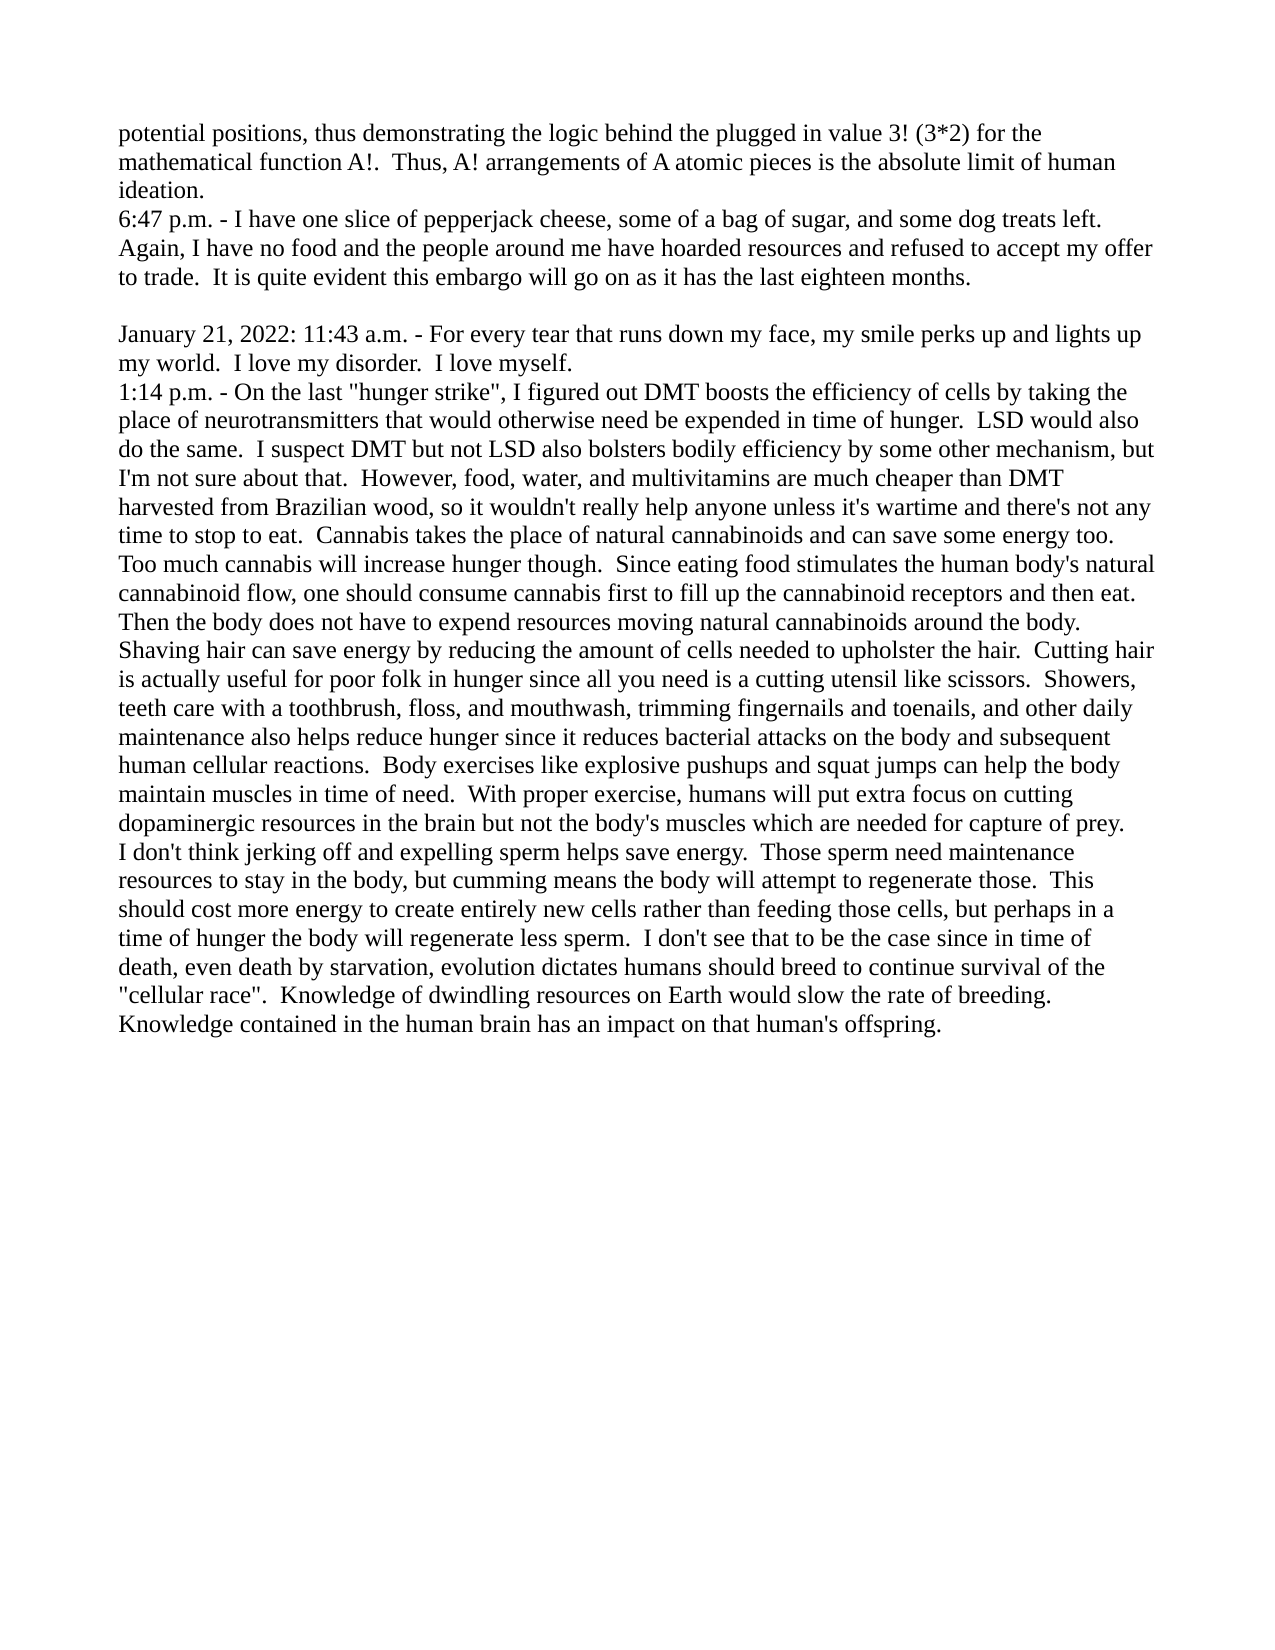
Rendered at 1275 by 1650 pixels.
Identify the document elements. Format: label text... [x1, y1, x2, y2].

text January 21, 2022: 11:43 a.m. - For every tear that runs down my face, my smile perks up and lights up my world. I love my disorder. I love myself. [118, 319, 1157, 377]
text 1:14 p.m. - On the last "hunger strike", I figured out DMT boosts the efficiency of cells by taking the place of neurotransmitters that would otherwise need be expended in time of hunger. LSD would also do the same. I suspect DMT but not LSD also bolsters bodily efficiency by some other mechanism, but I'm not sure about that. However, food, water, and multivitamins are much cheaper than DMT harvested from Brazilian wood, so it wouldn't really help anyone unless it's wartime and there's not any time to stop to eat. Cannabis takes the place of natural cannabinoids and can save some energy too. Too much cannabis will increase hunger though. Since eating food stimulates the human body's natural cannabinoid flow, one should consume cannabis first to fill up the cannabinoid receptors and then eat. Then the body does not have to expend resources moving natural cannabinoids around the body. [118, 377, 1157, 636]
text I don't think jerking off and expelling sperm helps save energy. Those sperm need maintenance resources to stay in the body, but cumming means the body will attempt to regenerate those. This should cost more energy to create entirely new cells rather than feeding those cells, but perhaps in a time of hunger the body will regenerate less sperm. I don't see that to be the case since in time of death, even death by starvation, evolution dictates humans should breed to continue survival of the "cellular race". Knowledge of dwindling resources on Earth would slow the rate of breeding. Knowledge contained in the human brain has an impact on that human's offspring. [118, 837, 1157, 1038]
text Shaving hair can save energy by reducing the amount of cells needed to upholster the hair. Cutting hair is actually useful for poor folk in hunger since all you need is a cutting utensil like scissors. Showers, teeth care with a toothbrush, floss, and mouthwash, trimming fingernails and toenails, and other daily maintenance also helps reduce hunger since it reduces bacterial attacks on the body and subsequent human cellular reactions. Body exercises like explosive pushups and squat jumps can help the body maintain muscles in time of need. With proper exercise, humans will put extra focus on cutting dopaminergic resources in the brain but not the body's muscles which are needed for capture of prey. [118, 636, 1157, 837]
text potential positions, thus demonstrating the logic behind the plugged in value 3! (3*2) for the mathematical function A!. Thus, A! arrangements of A atomic pieces is the absolute limit of human ideation. [118, 118, 1157, 204]
text 6:47 p.m. - I have one slice of pepperjack cheese, some of a bag of sugar, and some dog treats left. Again, I have no food and the people around me have hoarded resources and refused to accept my offer to trade. It is quite evident this embargo will go on as it has the last eighteen months. [118, 204, 1157, 291]
